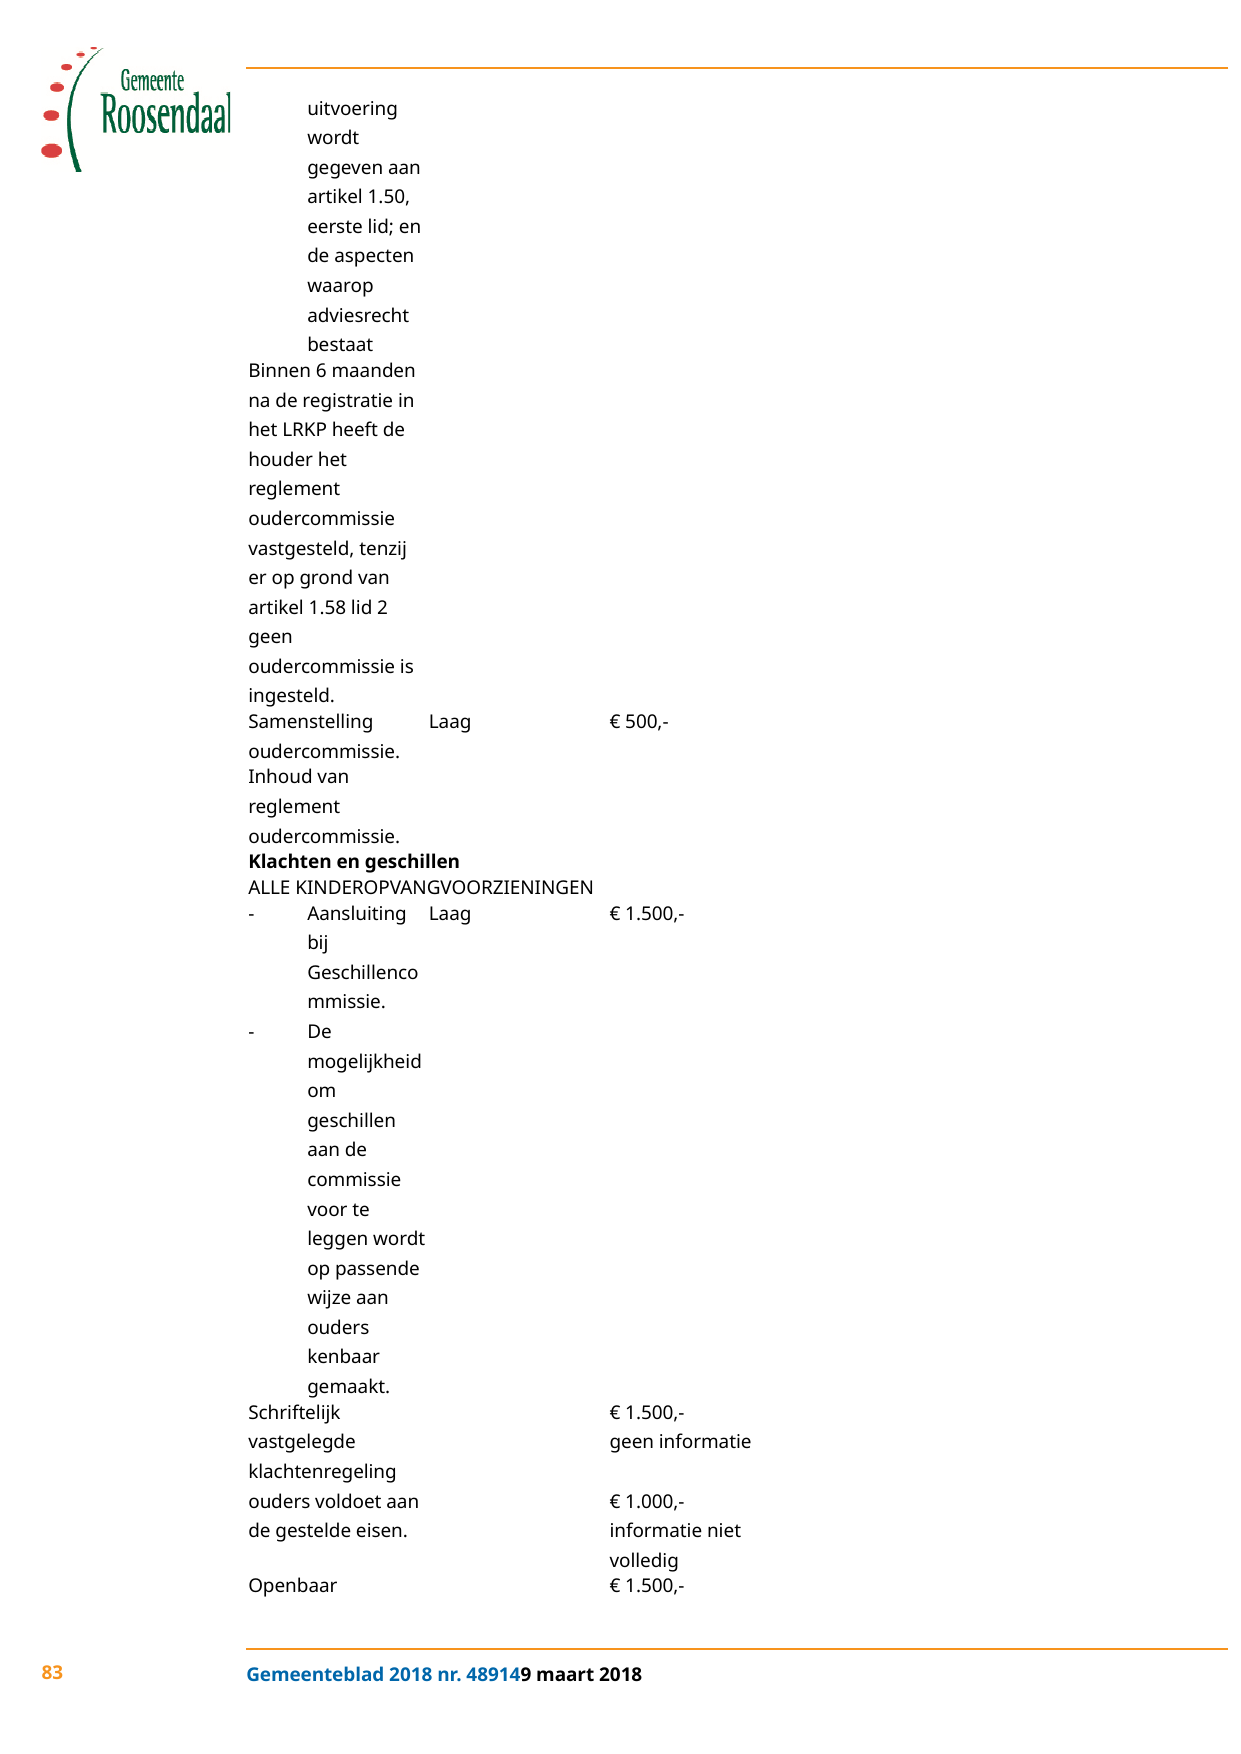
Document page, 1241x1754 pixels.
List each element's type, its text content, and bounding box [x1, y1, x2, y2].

table_cell Samenstelling oudercommissie. [248, 708, 429, 764]
picture [41, 47, 231, 172]
table_cell Laag [429, 708, 609, 848]
table_cell Aansluiting bij Geschillencommissie. De mogelijkheid om geschillen aan de commissie voor te leggen wordt op passende wijze aan ouders kenbaar gemaakt. [248, 900, 429, 1399]
table_cell € 1.500,- [609, 900, 790, 1399]
table_cell € 1.500,- geen informatie € 1.000,- informatie niet volledig [609, 1399, 790, 1573]
table_cell uitvoering wordt gegeven aan artikel 1.50, eerste lid; en de aspecten waarop adviesrecht bestaat [248, 95, 429, 357]
table_cell ALLE KINDEROPVANGVOORZIENINGEN [248, 874, 609, 900]
table_cell € 1.500,- [609, 1573, 790, 1598]
table_cell Klachten en geschillen [248, 849, 609, 874]
table_cell [429, 95, 609, 708]
table_cell Openbaar [248, 1573, 429, 1598]
table_cell [609, 95, 790, 708]
table_cell Laag [429, 900, 609, 1598]
table_cell Binnen 6 maanden na de registratie in het LRKP heeft de houder het reglement oudercommissie vastgesteld, tenzij er op grond van artikel 1.58 lid 2 geen oudercommissie is ingesteld. [248, 357, 429, 708]
table_cell Schriftelijk vastgelegde klachtenregeling ouders voldoet aan de gestelde eisen. [248, 1399, 429, 1573]
table_cell Inhoud van reglement oudercommissie. [248, 764, 429, 848]
table_cell € 500,- [609, 708, 790, 848]
